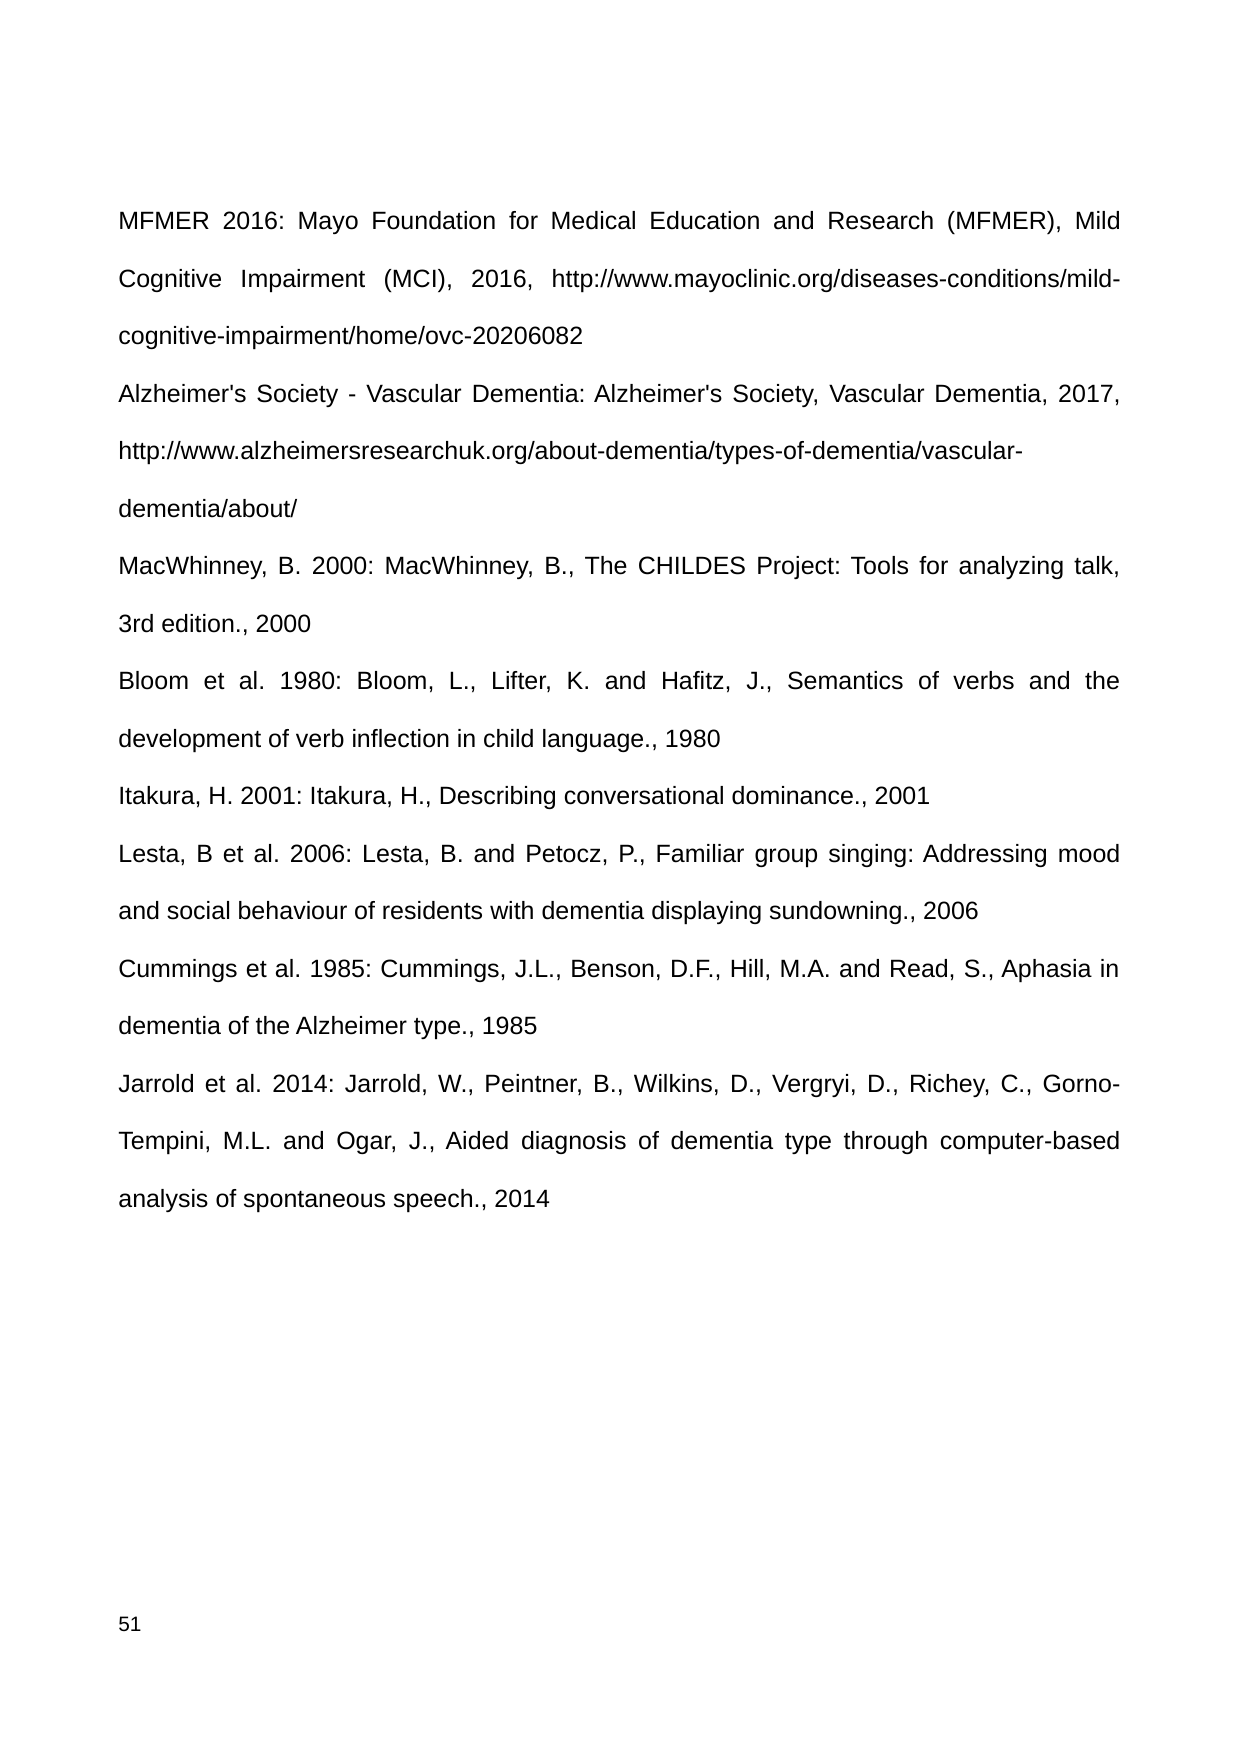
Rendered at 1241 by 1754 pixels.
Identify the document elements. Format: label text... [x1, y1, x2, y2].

text MFMER 2016: Mayo Foundation for Medical Education and Research (MFMER), Mild Cognitive Impairment (MCI), 2016, http://www.mayoclinic.org/diseases-conditions/mild-cognitive-impairment/home/ovc-20206082 [118, 206, 1122, 350]
text Alzheimer's Society - Vascular Dementia: Alzheimer's Society, Vascular Dementia, 2017, http://www.alzheimersresearchuk.org/about-dementia/types-of-dementia/vascular-dementia/about/ [118, 379, 1122, 522]
text Lesta, B et al. 2006: Lesta, B. and Petocz, P., Familiar group singing: Addressing mood and social behaviour of residents with dementia displaying sundowning., 2006 [118, 839, 1122, 925]
text Cummings et al. 1985: Cummings, J.L., Benson, D.F., Hill, M.A. and Read, S., Aphasia in dementia of the Alzheimer type., 1985 [118, 954, 1122, 1040]
text Bloom et al. 1980: Bloom, L., Lifter, K. and Hafitz, J., Semantics of verbs and the development of verb inflection in child language., 1980 [118, 666, 1122, 752]
text MacWhinney, B. 2000: MacWhinney, B., The CHILDES Project: Tools for analyzing talk, 3rd edition., 2000 [118, 551, 1122, 637]
text Itakura, H. 2001: Itakura, H., Describing conversational dominance., 2001 [118, 781, 1122, 810]
text Jarrold et al. 2014: Jarrold, W., Peintner, B., Wilkins, D., Vergryi, D., Richey, C., Gorno-Tempini, M.L. and Ogar, J., Aided diagnosis of dementia type through computer-based analysis of spontaneous speech., 2014 [118, 1069, 1122, 1212]
